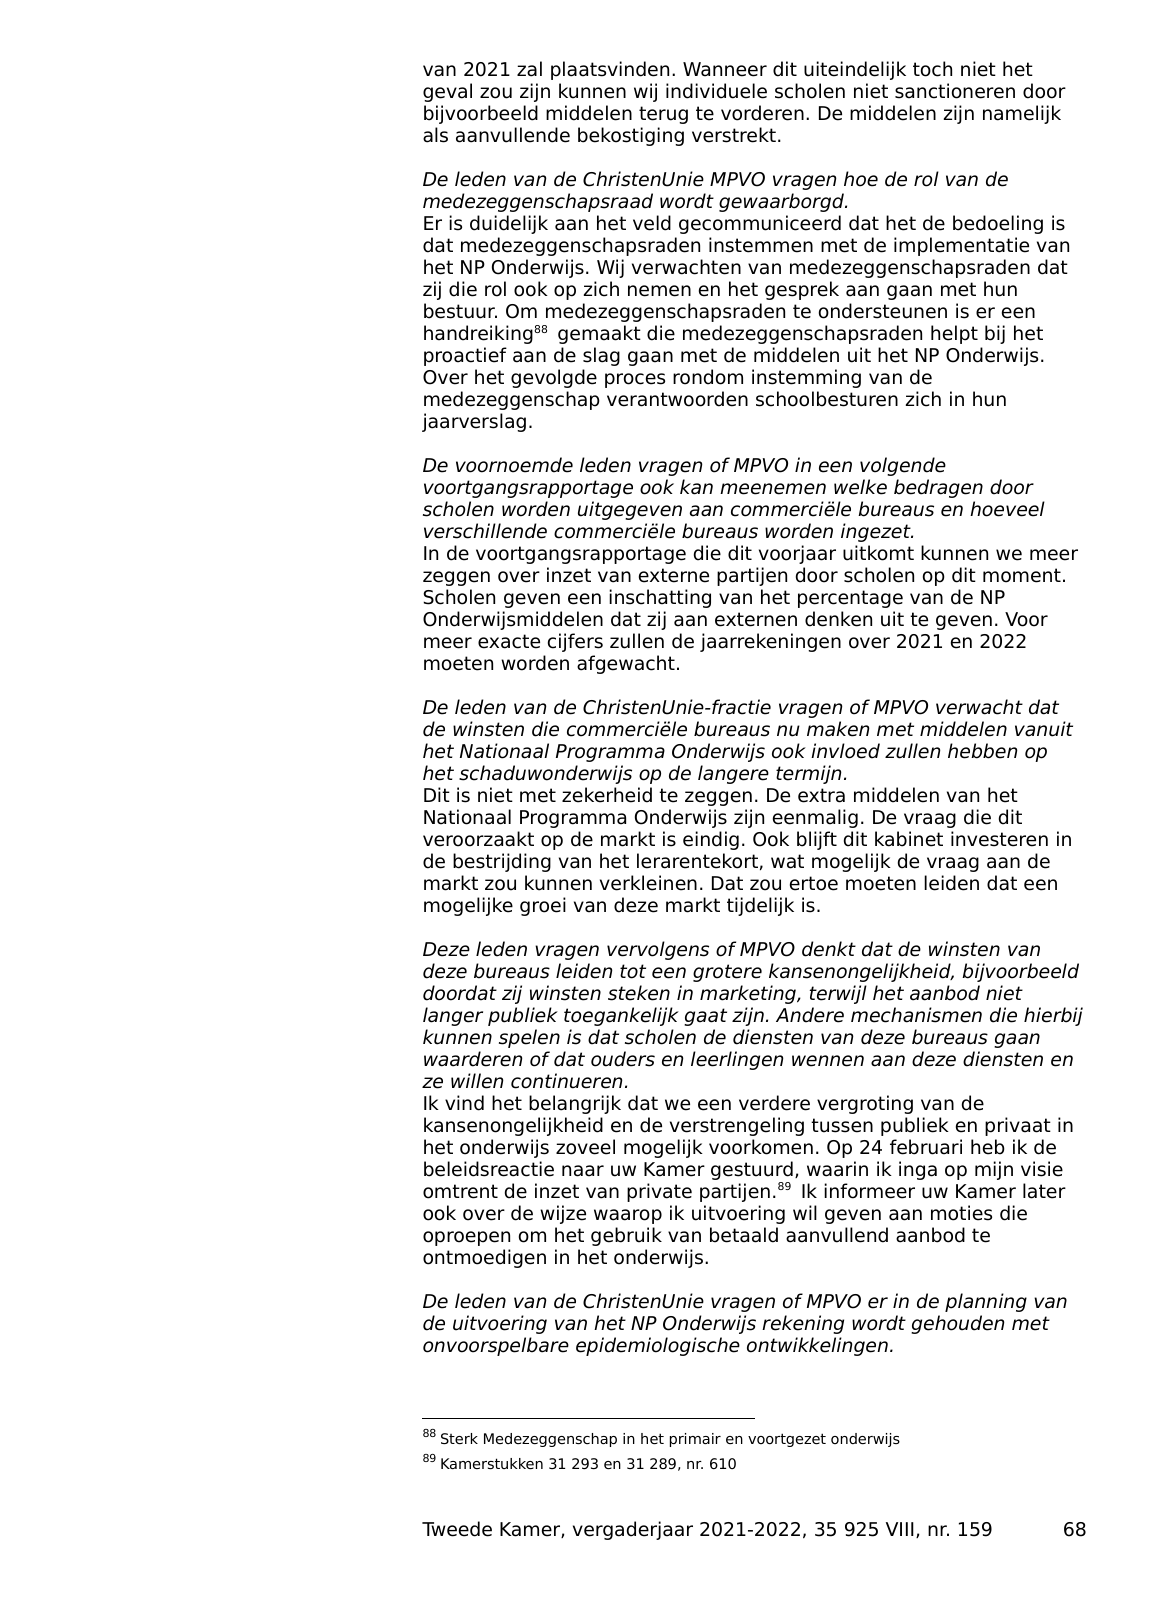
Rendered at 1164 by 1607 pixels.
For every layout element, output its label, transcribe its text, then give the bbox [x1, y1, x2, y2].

text In de voortgangsrapportage die dit voorjaar uitkomt kunnen we meer zeggen over inzet van externe partijen door scholen op dit moment. Scholen geven een inschatting van het percentage van de NP Onderwijsmiddelen dat zij aan externen denken uit te geven. Voor meer exacte cijfers zullen de jaarrekeningen over 2021 en 2022 moeten worden afgewacht. [422, 543, 1087, 675]
text De voornoemde leden vragen of MPVO in een volgende voortgangsrapportage ook kan meenemen welke bedragen door scholen worden uitgegeven aan commerciële bureaus en hoeveel verschillende commerciële bureaus worden ingezet. [422, 455, 1087, 543]
text Kamerstukken 31 293 en 31 289, nr. 610 [422, 1452, 1087, 1474]
text Sterk Medezeggenschap in het primair en voortgezet onderwijs [422, 1427, 1087, 1449]
text van 2021 zal plaatsvinden. Wanneer dit uiteindelijk toch niet het geval zou zijn kunnen wij individuele scholen niet sanctioneren door bijvoorbeeld middelen terug te vorderen. De middelen zijn namelijk als aanvullende bekostiging verstrekt. [422, 59, 1087, 147]
text De leden van de ChristenUnie-fractie vragen of MPVO verwacht dat de winsten die commerciële bureaus nu maken met middelen vanuit het Nationaal Programma Onderwijs ook invloed zullen hebben op het schaduwonderwijs op de langere termijn. [422, 697, 1087, 785]
text Er is duidelijk aan het veld gecommuniceerd dat het de bedoeling is dat medezeggenschapsraden instemmen met de implementatie van het NP Onderwijs. Wij verwachten van medezeggenschapsraden dat zij die rol ook op zich nemen en het gesprek aan gaan met hun bestuur. Om medezeggenschapsraden te ondersteunen is er een handreiking gemaakt die medezeggenschapsraden helpt bij het proactief aan de slag gaan met de middelen uit het NP Onderwijs. Over het gevolgde proces rondom instemming van de medezeggenschap verantwoorden schoolbesturen zich in hun jaarverslag. [422, 213, 1087, 433]
text De leden van de ChristenUnie MPVO vragen hoe de rol van de medezeggenschapsraad wordt gewaarborgd. [422, 169, 1087, 213]
text Dit is niet met zekerheid te zeggen. De extra middelen van het Nationaal Programma Onderwijs zijn eenmalig. De vraag die dit veroorzaakt op de markt is eindig. Ook blijft dit kabinet investeren in de bestrijding van het lerarentekort, wat mogelijk de vraag aan de markt zou kunnen verkleinen. Dat zou ertoe moeten leiden dat een mogelijke groei van deze markt tijdelijk is. [422, 785, 1087, 917]
text Deze leden vragen vervolgens of MPVO denkt dat de winsten van deze bureaus leiden tot een grotere kansenongelijkheid, bijvoorbeeld doordat zij winsten steken in marketing, terwijl het aanbod niet langer publiek toegankelijk gaat zijn. Andere mechanismen die hierbij kunnen spelen is dat scholen de diensten van deze bureaus gaan waarderen of dat ouders en leerlingen wennen aan deze diensten en ze willen continueren. [422, 939, 1087, 1093]
text Ik vind het belangrijk dat we een verdere vergroting van de kansenongelijkheid en de verstrengeling tussen publiek en privaat in het onderwijs zoveel mogelijk voorkomen. Op 24 februari heb ik de beleidsreactie naar uw Kamer gestuurd, waarin ik inga op mijn visie omtrent de inzet van private partijen. Ik informeer uw Kamer later ook over de wijze waarop ik uitvoering wil geven aan moties die oproepen om het gebruik van betaald aanvullend aanbod te ontmoedigen in het onderwijs. [422, 1093, 1087, 1269]
text De leden van de ChristenUnie vragen of MPVO er in de planning van de uitvoering van het NP Onderwijs rekening wordt gehouden met onvoorspelbare epidemiologische ontwikkelingen. [422, 1291, 1087, 1357]
